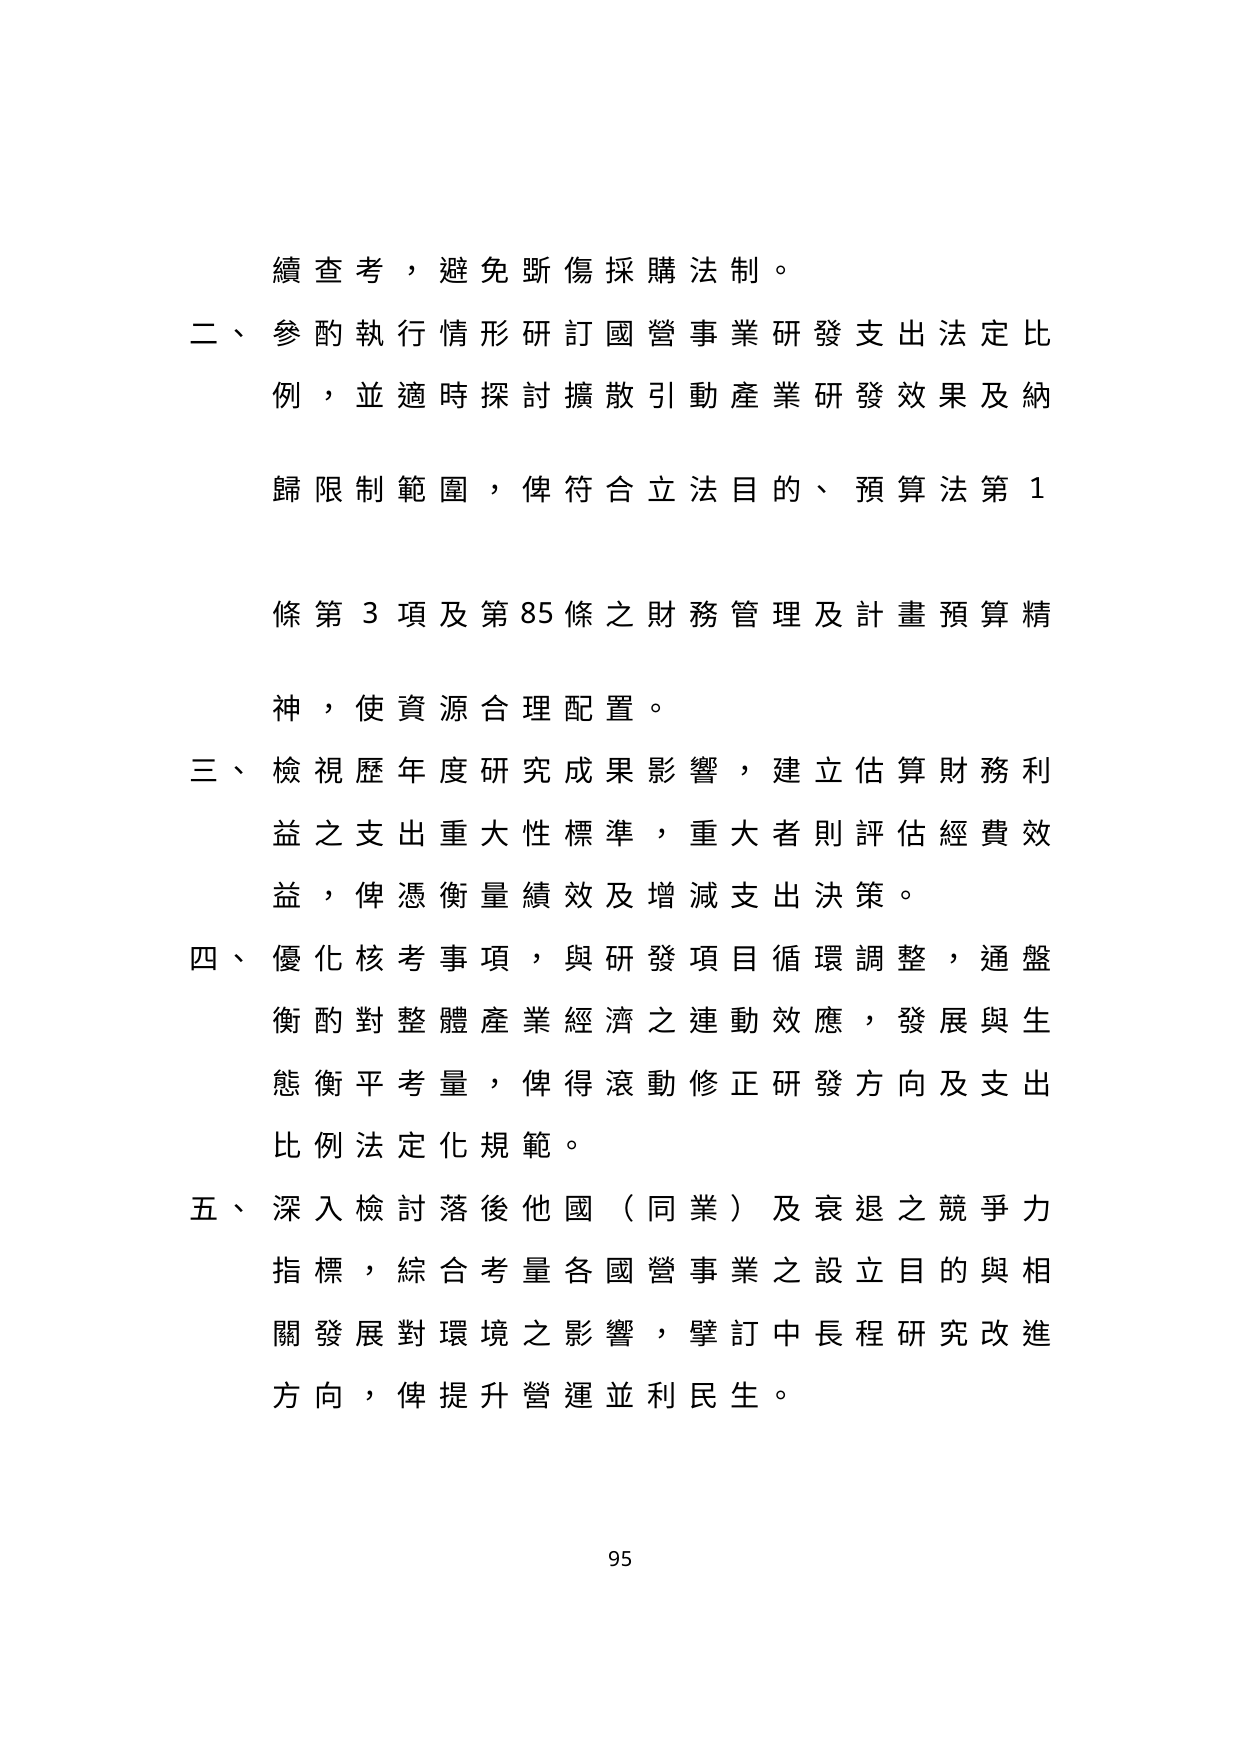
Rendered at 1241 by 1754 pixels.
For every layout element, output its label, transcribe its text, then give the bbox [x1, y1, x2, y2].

text 四、優化核考事項，與研發項目循環調整，通盤衡酌對整體產業經濟之連動效應，發展與生態衡平考量，俾得滾動修正研發方向及支出比例法定化規範。 [183, 915, 1058, 1165]
text 五、深入檢討落後他國（同業）及衰退之競爭力指標，綜合考量各國營事業之設立目的與相關發展對環境之影響，擘訂中長程研究改進方向，俾提升營運並利民生。 [183, 1165, 1058, 1415]
text 二、參酌執行情形研訂國營事業研發支出法定比例，並適時探討擴散引動產業研發效果及納歸限制範圍，俾符合立法目的、預算法第1條第3項及第85條之財務管理及計畫預算精神，使資源合理配置。 [183, 290, 1058, 727]
text 續查考，避免斲傷採購法制。 [183, 227, 1058, 290]
text 三、檢視歷年度研究成果影響，建立估算財務利益之支出重大性標準，重大者則評估經費效益，俾憑衡量績效及增減支出決策。 [183, 727, 1058, 915]
